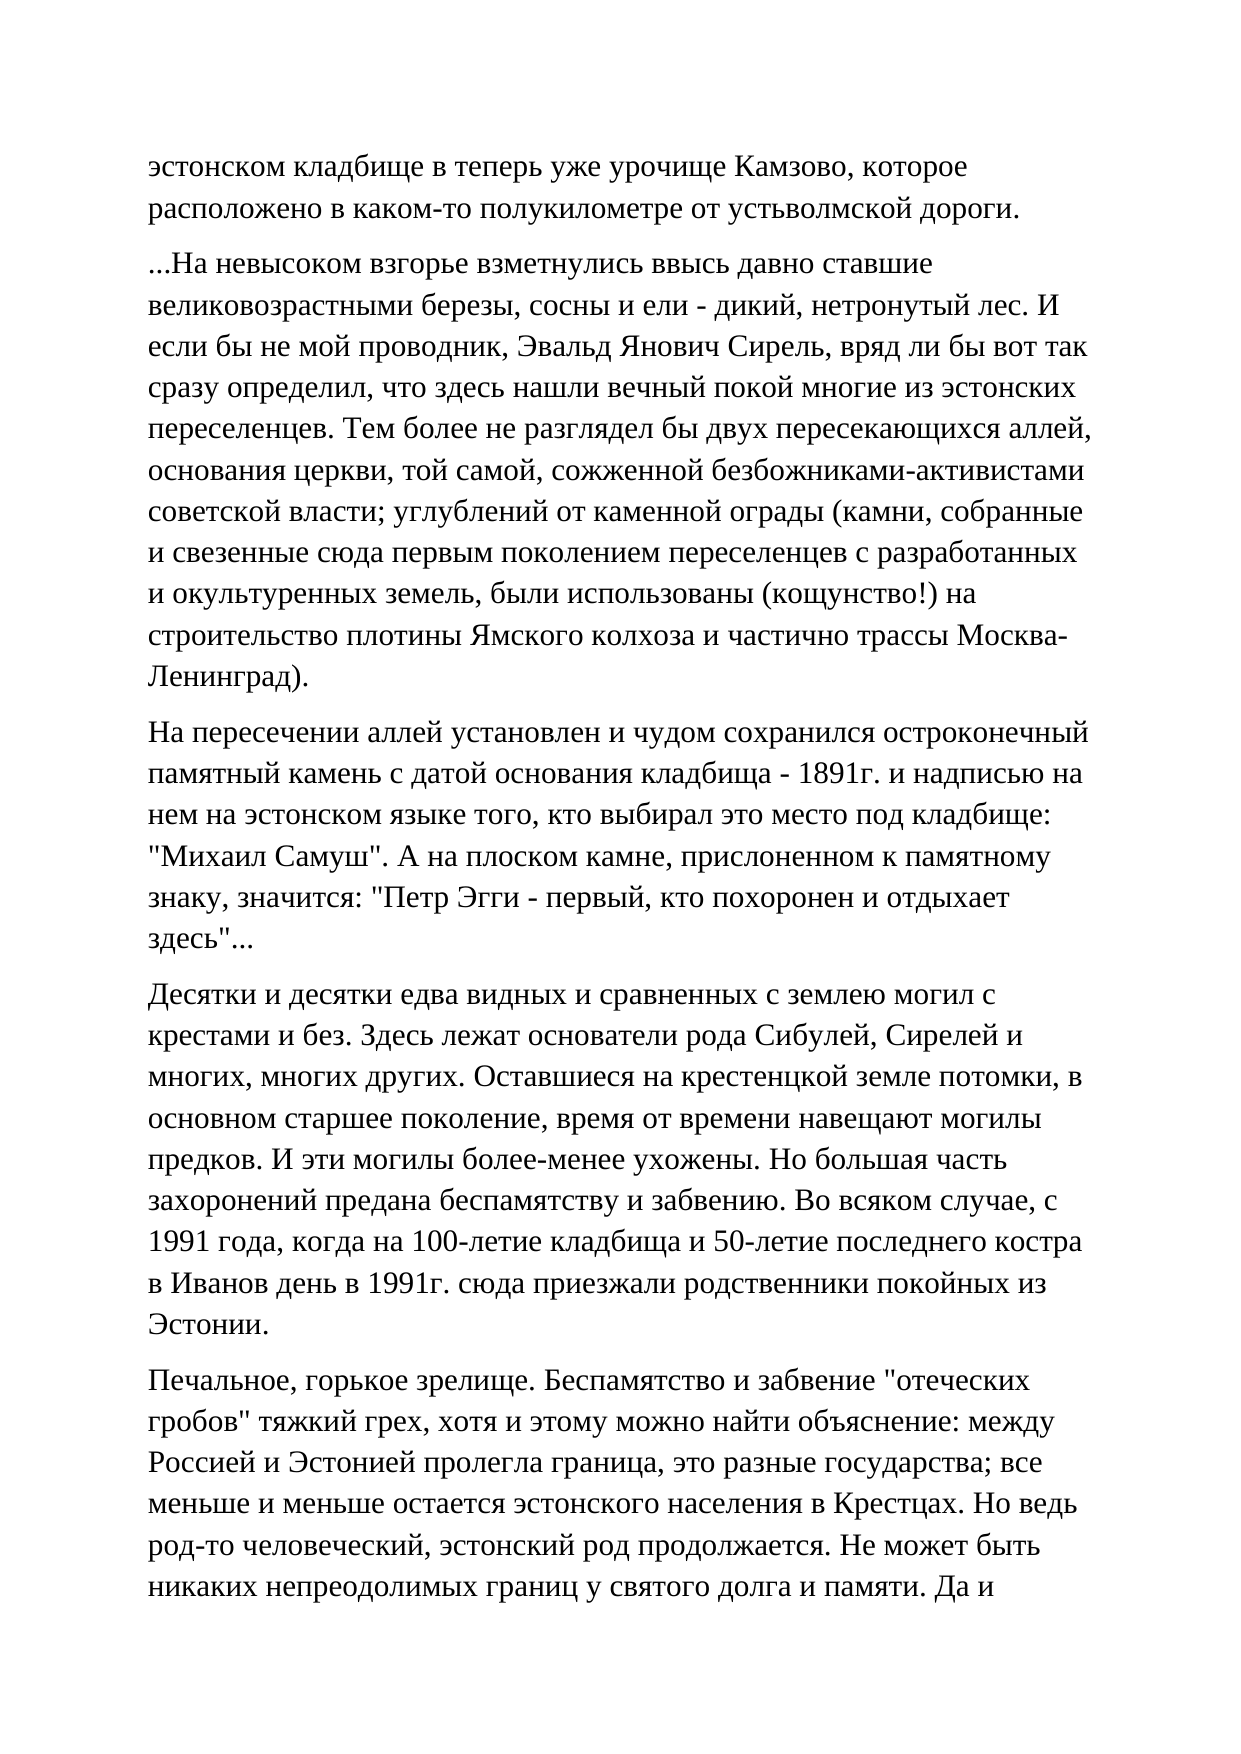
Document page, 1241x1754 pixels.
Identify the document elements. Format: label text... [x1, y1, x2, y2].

text Десятки и десятки едва видных и сравненных с землею могил с крестами и без. Здесь лежат основатели рода Сибулей, Сирелей и многих, многих других. Оставшиеся на крестенцкой земле потомки, в основном старшее поколение, время от времени навещают могилы предков. И эти могилы более-менее ухожены. Но большая часть захоронений предана беспамятству и забвению. Во всяком случае, с 1991 года, когда на 100-летие кладбища и 50-летие последнего костра в Иванов день в 1991г. сюда приезжали родственники покойных из Эстонии. [148, 975, 1093, 1341]
text Печальное, горькое зрелище. Беспамятство и забвение "отеческих гробов" тяжкий грех, хотя и этому можно найти объяснение: между Россией и Эстонией пролегла граница, это разные государства; все меньше и меньше остается эстонского населения в Крестцах. Но ведь род-то человеческий, эстонский род продолжается. Не может быть никаких непреодолимых границ у святого долга и памяти. Да и [148, 1361, 1093, 1603]
text На пересечении аллей установлен и чудом сохранился остроконечный памятный камень с датой основания кладбища - 1891г. и надписью на нем на эстонском языке того, кто выбирал это место под кладбище: "Михаил Самуш". А на плоском камне, прислоненном к памятному знаку, значится: "Петр Эгги - первый, кто похоронен и отдыхает здесь"... [148, 713, 1093, 955]
text ...На невысоком взгорье взметнулись ввысь давно ставшие великовозрастными березы, сосны и ели - дикий, нетронутый лес. И если бы не мой проводник, Эвальд Янович Сирель, вряд ли бы вот так сразу определил, что здесь нашли вечный покой многие из эстонских переселенцев. Тем более не разглядел бы двух пересекающихся аллей, основания церкви, той самой, сожженной безбожниками-активистами советской власти; углублений от каменной ограды (камни, собранные и свезенные сюда первым поколением переселенцев с разработанных и окультуренных земель, были использованы (кощунство!) на строительство плотины Ямского колхоза и частично трассы Москва-Ленинград). [148, 245, 1093, 693]
text эстонском кладбище в теперь уже урочище Камзово, которое расположено в каком-то полукилометре от устьволмской дороги. [148, 148, 1093, 225]
